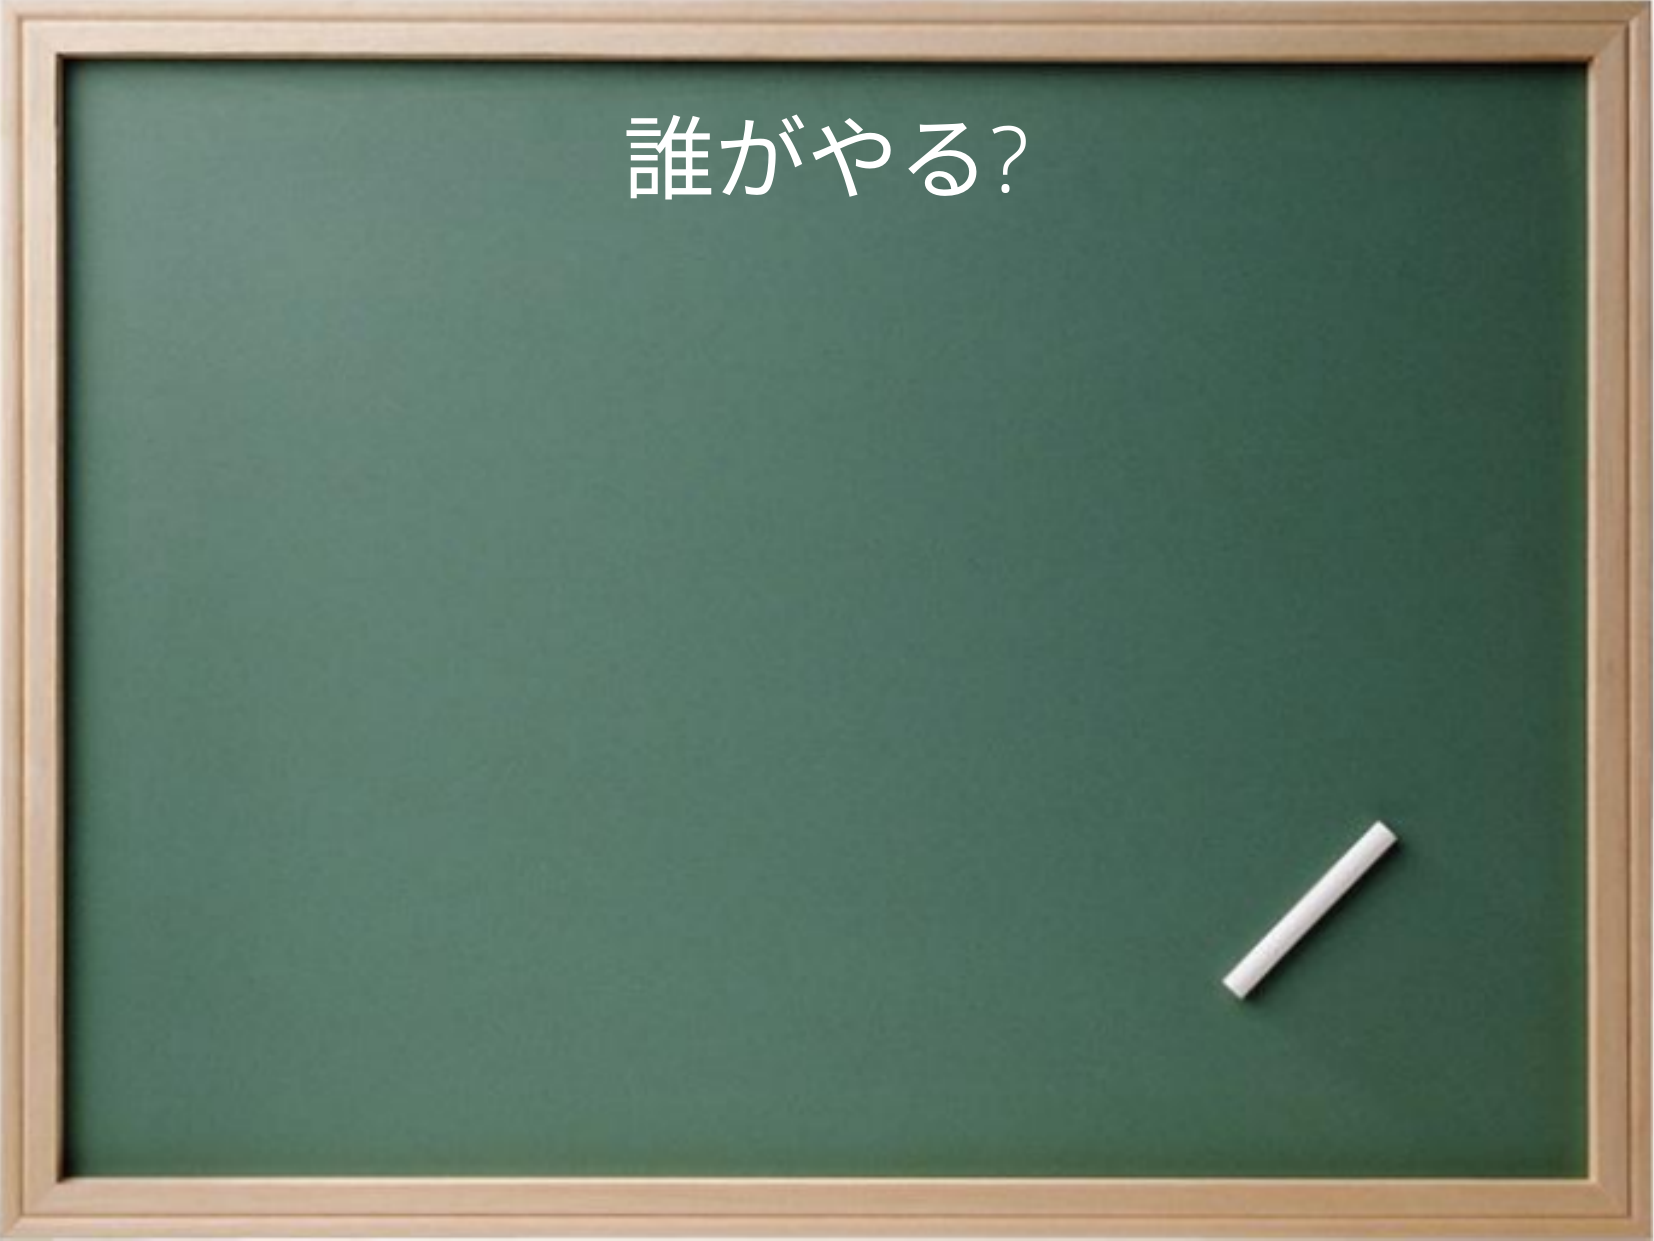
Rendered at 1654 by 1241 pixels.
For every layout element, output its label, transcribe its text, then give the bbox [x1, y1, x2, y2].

title 誰がやる? [82, 49, 1571, 257]
picture [0, 0, 1654, 1241]
